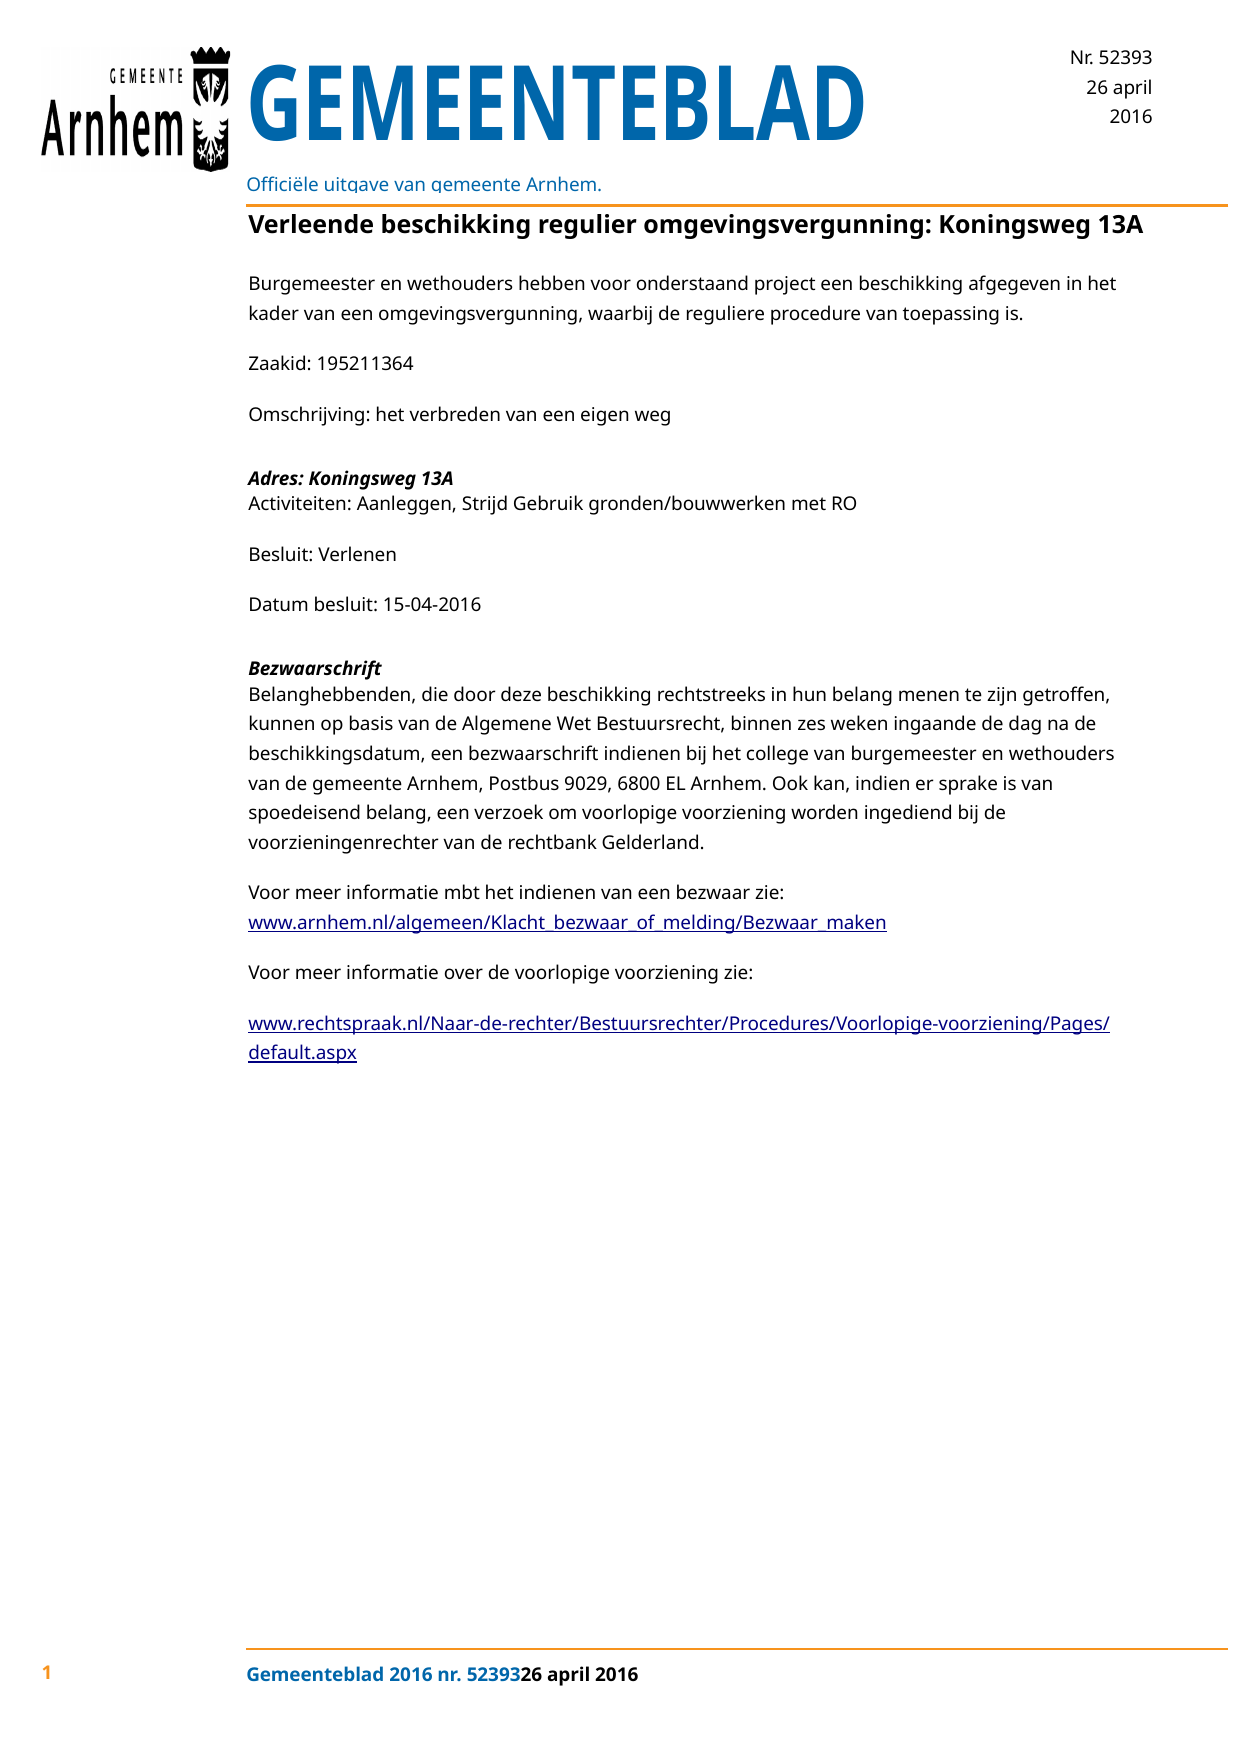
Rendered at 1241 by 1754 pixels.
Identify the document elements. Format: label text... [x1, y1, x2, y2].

text www.rechtspraak.nl/Naar-de-rechter/Bestuursrechter/Procedures/Voorlopige-voorziening/Pages/default.aspx [248, 1010, 1152, 1065]
text Besluit: Verlenen [248, 541, 1152, 567]
picture [41, 47, 231, 172]
text Bezwaarschrift [248, 655, 1152, 681]
text Verleende beschikking regulier omgevingsvergunning: Koningsweg 13A [248, 207, 1152, 241]
text Datum besluit: 15-04-2016 [248, 591, 1152, 617]
text Voor meer informatie over de voorlopige voorziening zie: [248, 959, 1152, 985]
text Burgemeester en wethouders hebben voor onderstaand project een beschikking afgegeven in het kader van een omgevingsvergunning, waarbij de reguliere procedure van toepassing is. [248, 270, 1152, 326]
text Belanghebbenden, die door deze beschikking rechtstreeks in hun belang menen te zijn getroffen, kunnen op basis van de Algemene Wet Bestuursrecht, binnen zes weken ingaande de dag na de beschikkingsdatum, een bezwaarschrift indienen bij het college van burgemeester en wethouders van de gemeente Arnhem, Postbus 9029, 6800 EL Arnhem. Ook kan, indien er sprake is van spoedeisend belang, een verzoek om voorlopige voorziening worden ingediend bij de voorzieningenrechter van de rechtbank Gelderland. [248, 681, 1152, 854]
text Activiteiten: Aanleggen, Strijd Gebruik gronden/bouwwerken met RO [248, 490, 1152, 516]
text Zaakid: 195211364 [248, 350, 1152, 376]
text Omschrijving: het verbreden van een eigen weg [248, 401, 1152, 426]
text Voor meer informatie mbt het indienen van een bezwaar zie: www.arnhem.nl/algemeen/Klacht_bezwaar_of_melding/Bezwaar_maken [248, 879, 1152, 934]
text Adres: Koningsweg 13A [248, 465, 1152, 490]
